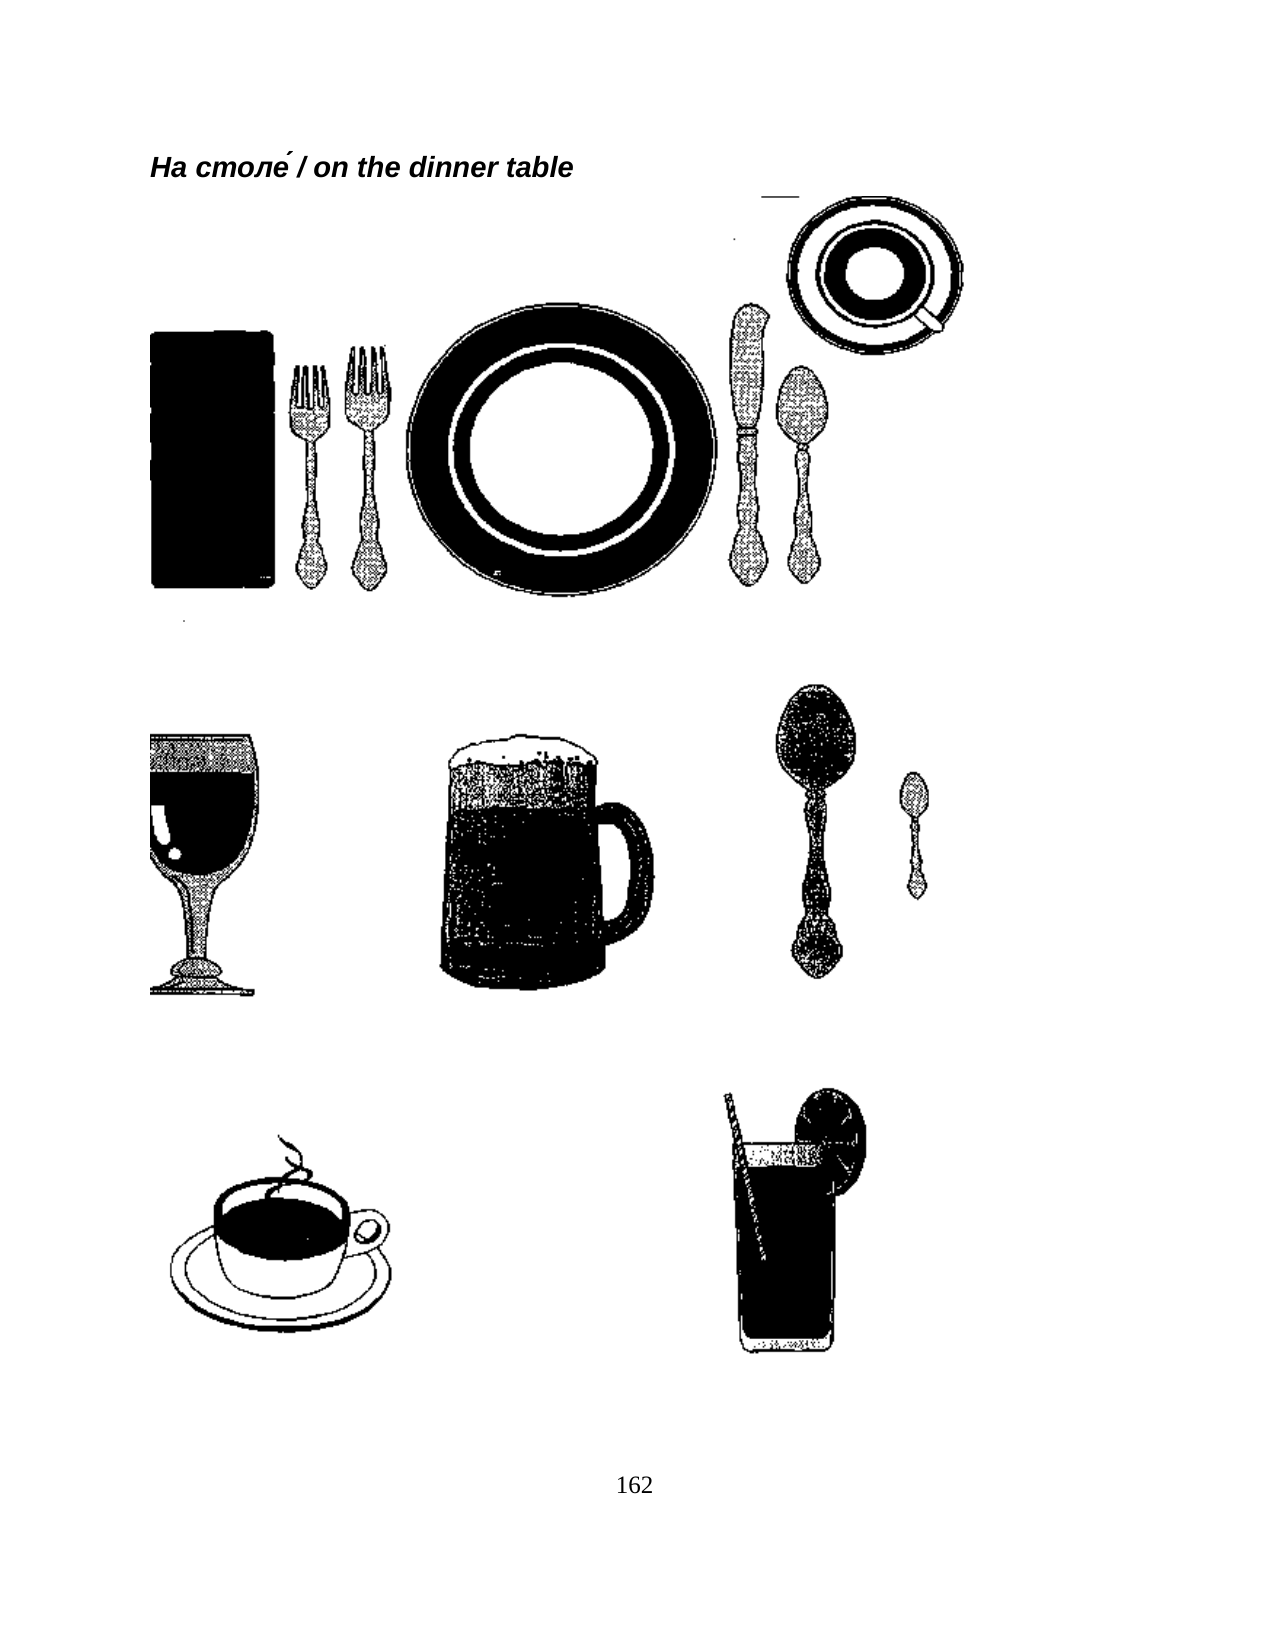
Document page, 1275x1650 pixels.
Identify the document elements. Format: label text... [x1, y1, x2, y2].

picture [150, 196, 977, 1374]
subtitle На столе́ / on the dinner table [150, 150, 1125, 183]
